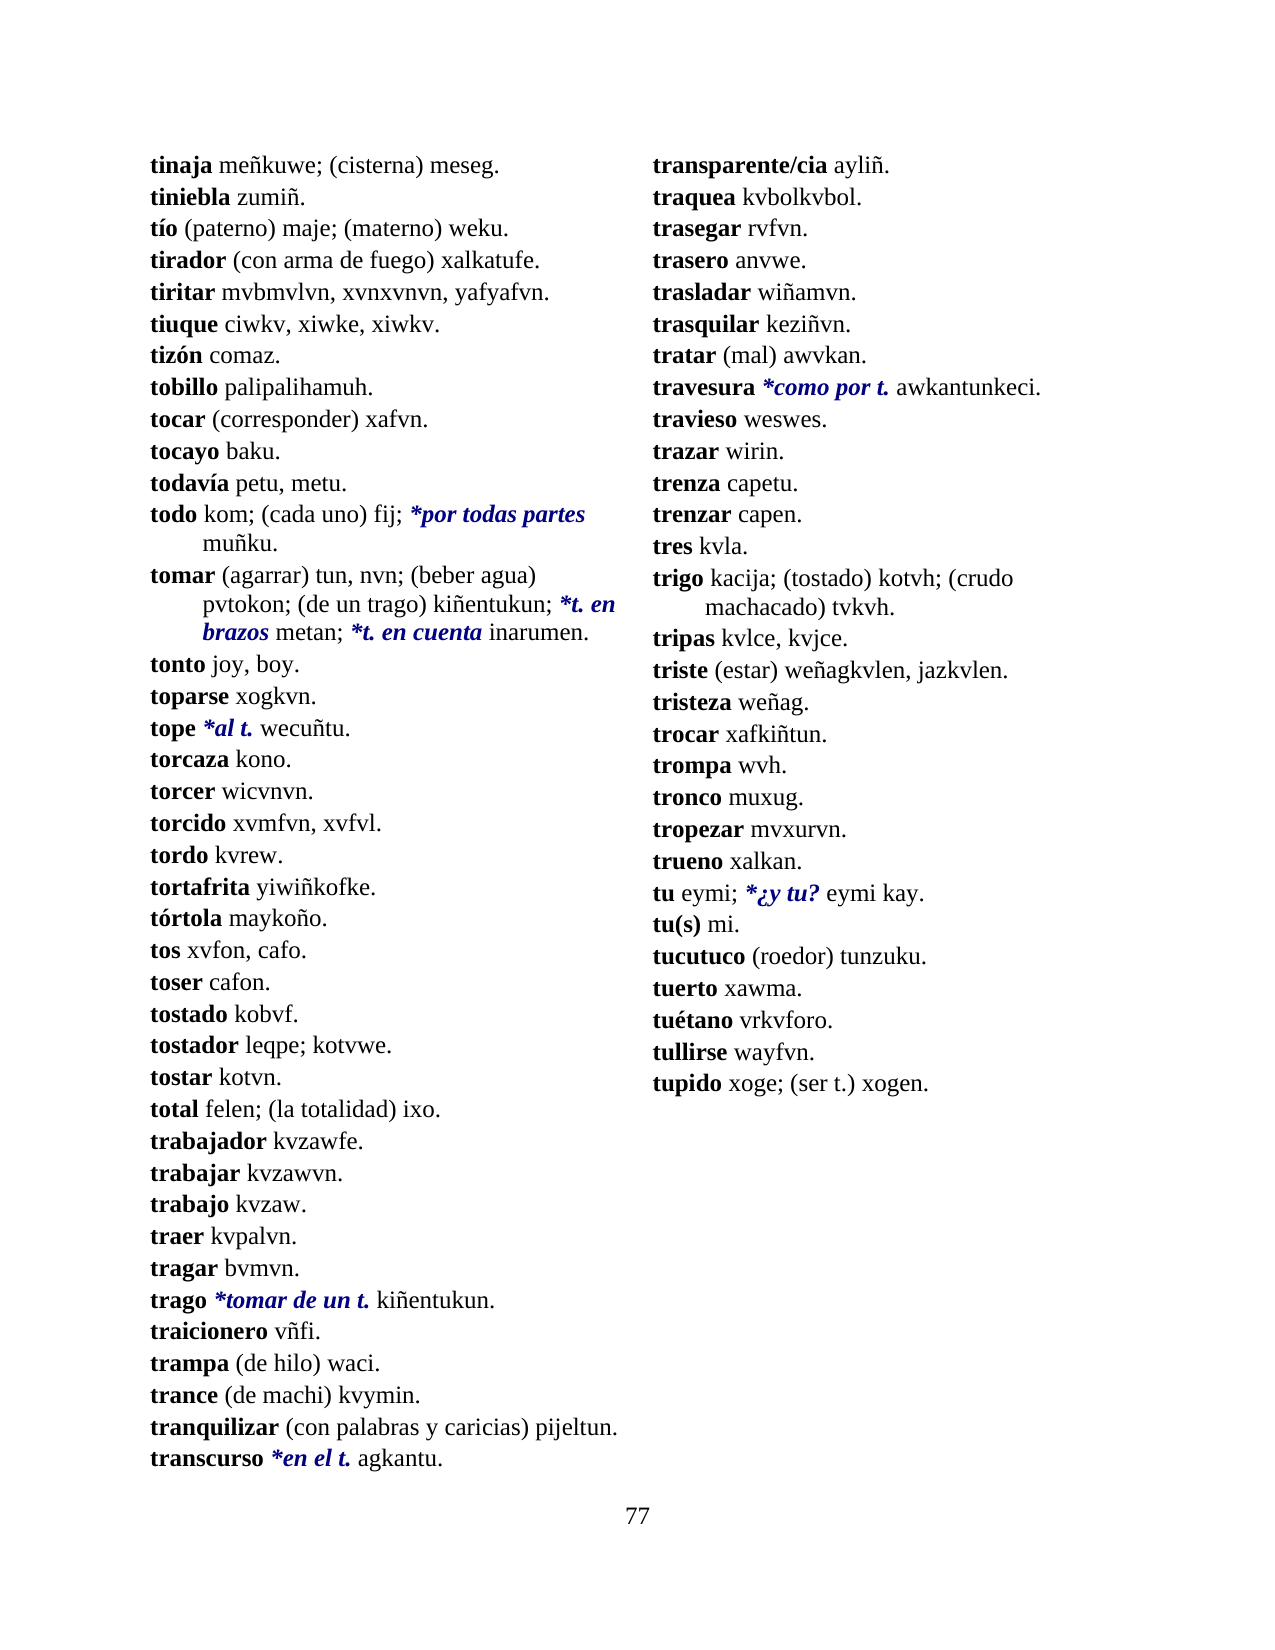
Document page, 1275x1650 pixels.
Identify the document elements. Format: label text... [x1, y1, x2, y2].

text tiniebla zumiñ. [150, 182, 622, 211]
text trabajo kvzaw. [150, 1189, 622, 1218]
text tripas kvlce, kvjce. [652, 623, 1125, 652]
text traer kvpalvn. [150, 1221, 622, 1250]
text trasero anvwe. [652, 245, 1125, 274]
text trenza capetu. [652, 468, 1125, 496]
text tullirse wayfvn. [652, 1037, 1125, 1065]
text trenzar capen. [652, 499, 1125, 528]
text trampa (de hilo) waci. [150, 1348, 622, 1377]
text torcido xvmfvn, xvfvl. [150, 808, 622, 837]
text tomar (agarrar) tun, nvn; (beber agua) pvtokon; (de un trago) kiñentukun; *t. en brazos metan; *t. en cuenta inarumen. [150, 560, 622, 646]
text tuétano vrkvforo. [652, 1005, 1125, 1033]
text toser cafon. [150, 967, 622, 996]
text tranquilizar (con palabras y caricias) pijeltun. [150, 1412, 622, 1441]
text tucutuco (roedor) tunzuku. [652, 941, 1125, 970]
text transparente/cia ayliñ. [652, 150, 1125, 179]
text tiritar mvbmvlvn, xvnxvnvn, yafyafvn. [150, 277, 622, 306]
text tostado kobvf. [150, 999, 622, 1027]
text tu(s) mi. [652, 909, 1125, 938]
text tizón comaz. [150, 341, 622, 369]
text travesura *como por t. awkantunkeci. [652, 372, 1125, 401]
text trasladar wiñamvn. [652, 277, 1125, 306]
text tirador (con arma de fuego) xalkatufe. [150, 245, 622, 274]
text tropezar mvxurvn. [652, 814, 1125, 843]
text trance (de machi) kvymin. [150, 1380, 622, 1409]
text travieso weswes. [652, 404, 1125, 433]
text tupido xoge; (ser t.) xogen. [652, 1068, 1125, 1097]
text tragar bvmvn. [150, 1253, 622, 1282]
text tratar (mal) awvkan. [652, 341, 1125, 369]
text traquea kvbolkvbol. [652, 182, 1125, 211]
text traicionero vñfi. [150, 1316, 622, 1345]
text tronco muxug. [652, 782, 1125, 811]
text tío (paterno) maje; (materno) weku. [150, 213, 622, 242]
text tortafrita yiwiñkofke. [150, 872, 622, 900]
text total felen; (la totalidad) ixo. [150, 1094, 622, 1123]
text torcer wicvnvn. [150, 776, 622, 805]
text trasquilar keziñvn. [652, 309, 1125, 338]
text trasegar rvfvn. [652, 213, 1125, 242]
text triste (estar) weñagkvlen, jazkvlen. [652, 655, 1125, 684]
text transcurso *en el t. agkantu. [150, 1443, 622, 1472]
text tórtola maykoño. [150, 903, 622, 932]
text tope *al t. wecuñtu. [150, 713, 622, 742]
text tostar kotvn. [150, 1062, 622, 1091]
text tristeza weñag. [652, 687, 1125, 716]
text trazar wirin. [652, 436, 1125, 465]
text tres kvla. [652, 531, 1125, 560]
text todavía petu, metu. [150, 468, 622, 496]
text trigo kacija; (tostado) kotvh; (crudo machacado) tvkvh. [652, 563, 1125, 621]
text tocar (corresponder) xafvn. [150, 404, 622, 433]
text trocar xafkiñtun. [652, 719, 1125, 748]
text todo kom; (cada uno) fij; *por todas partes muñku. [150, 499, 622, 557]
text tos xvfon, cafo. [150, 935, 622, 964]
text tonto joy, boy. [150, 649, 622, 678]
text trago *tomar de un t. kiñentukun. [150, 1285, 622, 1313]
text torcaza kono. [150, 744, 622, 773]
text tinaja meñkuwe; (cisterna) meseg. [150, 150, 622, 179]
text tocayo baku. [150, 436, 622, 465]
text trompa wvh. [652, 751, 1125, 779]
text tu eymi; *¿y tu? eymi kay. [652, 878, 1125, 906]
text tostador leqpe; kotvwe. [150, 1031, 622, 1059]
text trabajador kvzawfe. [150, 1126, 622, 1154]
text trueno xalkan. [652, 846, 1125, 875]
text toparse xogkvn. [150, 681, 622, 710]
text tordo kvrew. [150, 840, 622, 869]
text tiuque ciwkv, xiwke, xiwkv. [150, 309, 622, 338]
text trabajar kvzawvn. [150, 1158, 622, 1186]
text tuerto xawma. [652, 973, 1125, 1002]
text tobillo palipalihamuh. [150, 372, 622, 401]
